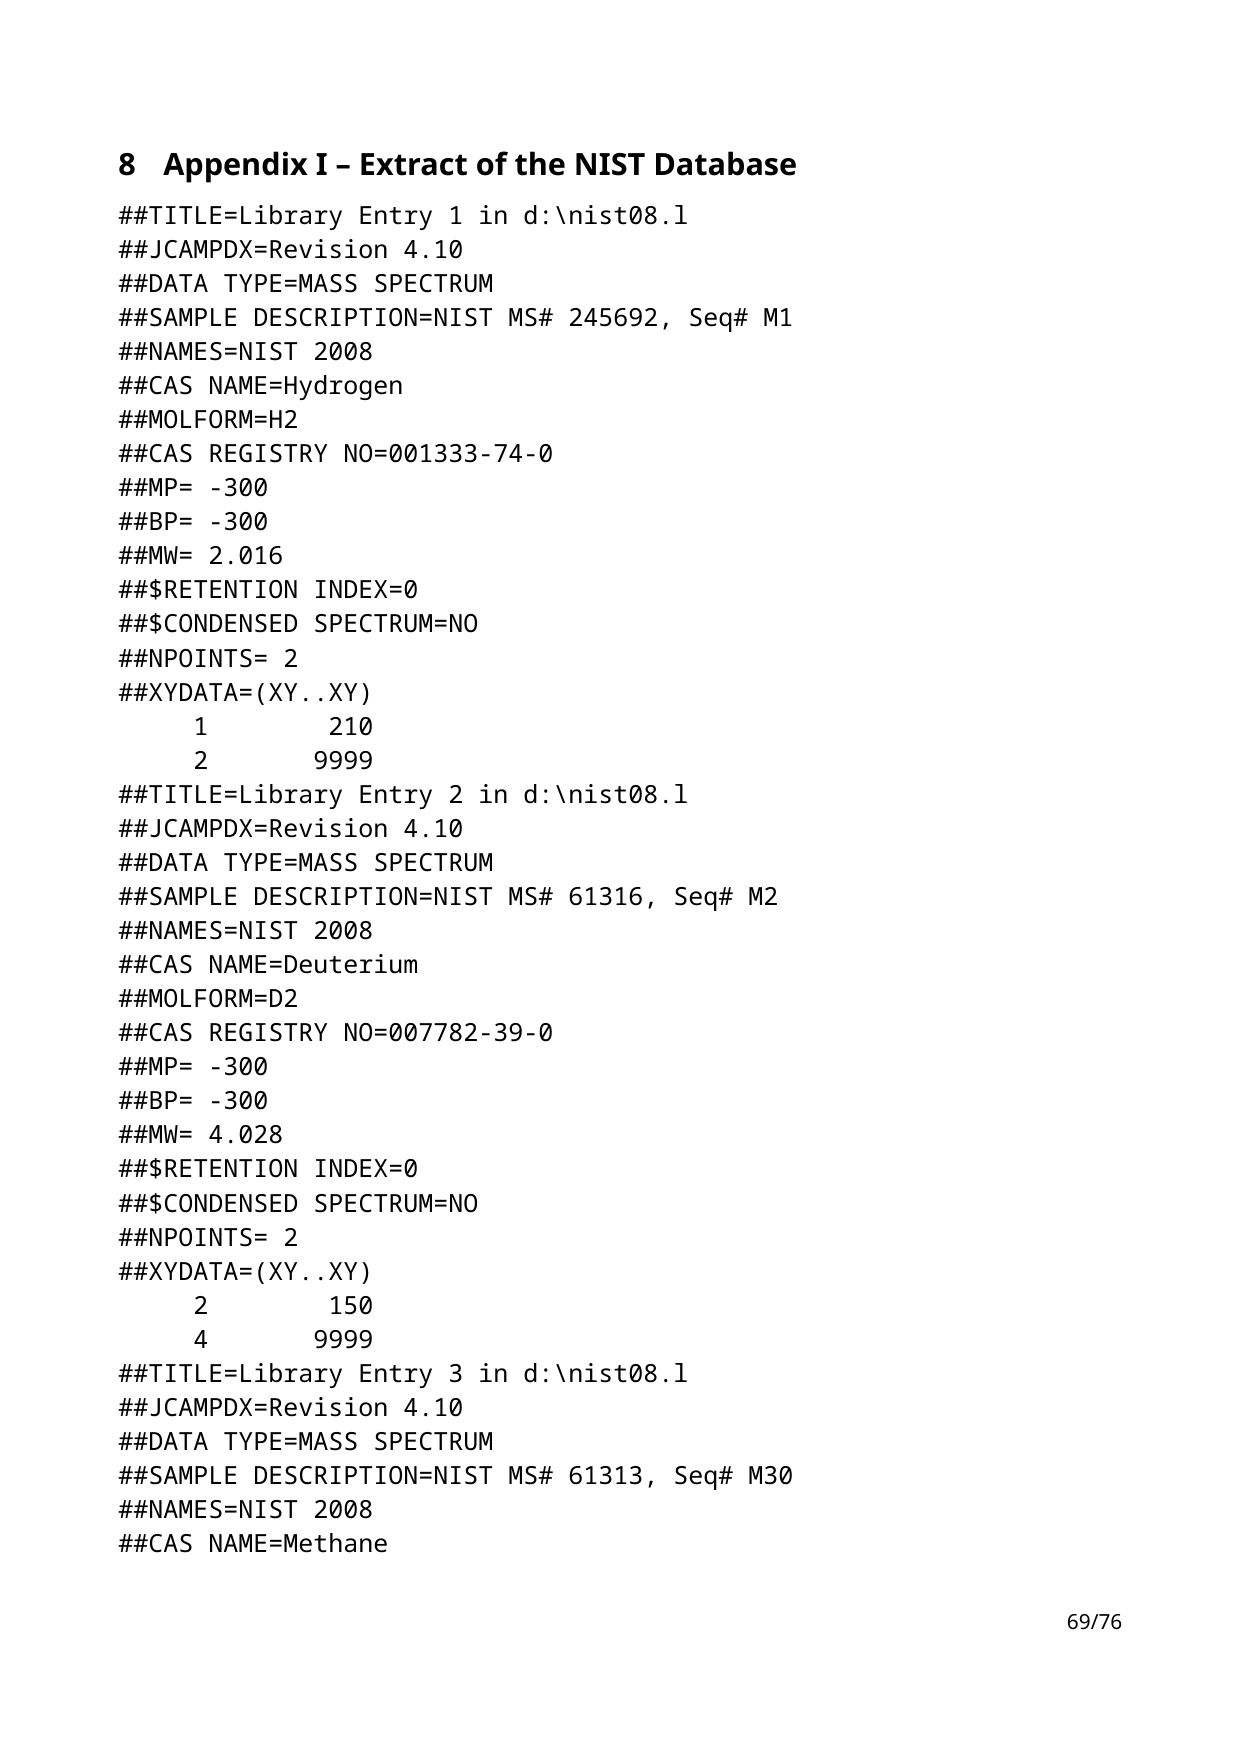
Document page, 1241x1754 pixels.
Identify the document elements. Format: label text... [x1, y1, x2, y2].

text ##$RETENTION INDEX=0 [118, 572, 1122, 606]
text ##MOLFORM=H2 [118, 402, 1122, 436]
text ##NPOINTS= 2 [118, 1219, 1122, 1253]
text ##NAMES=NIST 2008 [118, 1492, 1122, 1526]
text ##CAS REGISTRY NO=007782-39-0 [118, 1015, 1122, 1049]
text ##MW= 4.028 [118, 1117, 1122, 1151]
text ##XYDATA=(XY..XY) [118, 674, 1122, 708]
text 2 9999 [118, 742, 1122, 776]
text ##TITLE=Library Entry 2 in d:\nist08.l [118, 776, 1122, 811]
text ##SAMPLE DESCRIPTION=NIST MS# 61313, Seq# M30 [118, 1458, 1122, 1492]
text ##MW= 2.016 [118, 538, 1122, 572]
text ##TITLE=Library Entry 3 in d:\nist08.l [118, 1356, 1122, 1389]
text ##XYDATA=(XY..XY) [118, 1253, 1122, 1287]
text ##MP= -300 [118, 1049, 1122, 1083]
text ##$CONDENSED SPECTRUM=NO [118, 1185, 1122, 1219]
text ##CAS NAME=Deuterium [118, 947, 1122, 981]
text ##BP= -300 [118, 1083, 1122, 1117]
text ##SAMPLE DESCRIPTION=NIST MS# 245692, Seq# M1 [118, 299, 1122, 334]
text ##DATA TYPE=MASS SPECTRUM [118, 844, 1122, 879]
text 2 150 [118, 1287, 1122, 1321]
subtitle Appendix I – Extract of the NIST Database [118, 143, 1122, 185]
text ##JCAMPDX=Revision 4.10 [118, 811, 1122, 844]
text 4 9999 [118, 1321, 1122, 1356]
text ##DATA TYPE=MASS SPECTRUM [118, 1424, 1122, 1458]
text ##JCAMPDX=Revision 4.10 [118, 231, 1122, 266]
text ##BP= -300 [118, 504, 1122, 538]
text ##CAS REGISTRY NO=001333-74-0 [118, 436, 1122, 470]
text ##MP= -300 [118, 470, 1122, 504]
text ##$RETENTION INDEX=0 [118, 1151, 1122, 1185]
text ##$CONDENSED SPECTRUM=NO [118, 606, 1122, 640]
text ##CAS NAME=Hydrogen [118, 368, 1122, 402]
text ##NAMES=NIST 2008 [118, 334, 1122, 368]
text ##CAS NAME=Methane [118, 1526, 1122, 1560]
text ##JCAMPDX=Revision 4.10 [118, 1389, 1122, 1424]
text ##NPOINTS= 2 [118, 640, 1122, 674]
text ##TITLE=Library Entry 1 in d:\nist08.l [118, 197, 1122, 231]
text ##NAMES=NIST 2008 [118, 913, 1122, 947]
text ##MOLFORM=D2 [118, 981, 1122, 1015]
text 1 210 [118, 708, 1122, 742]
text ##SAMPLE DESCRIPTION=NIST MS# 61316, Seq# M2 [118, 879, 1122, 913]
text ##DATA TYPE=MASS SPECTRUM [118, 266, 1122, 299]
